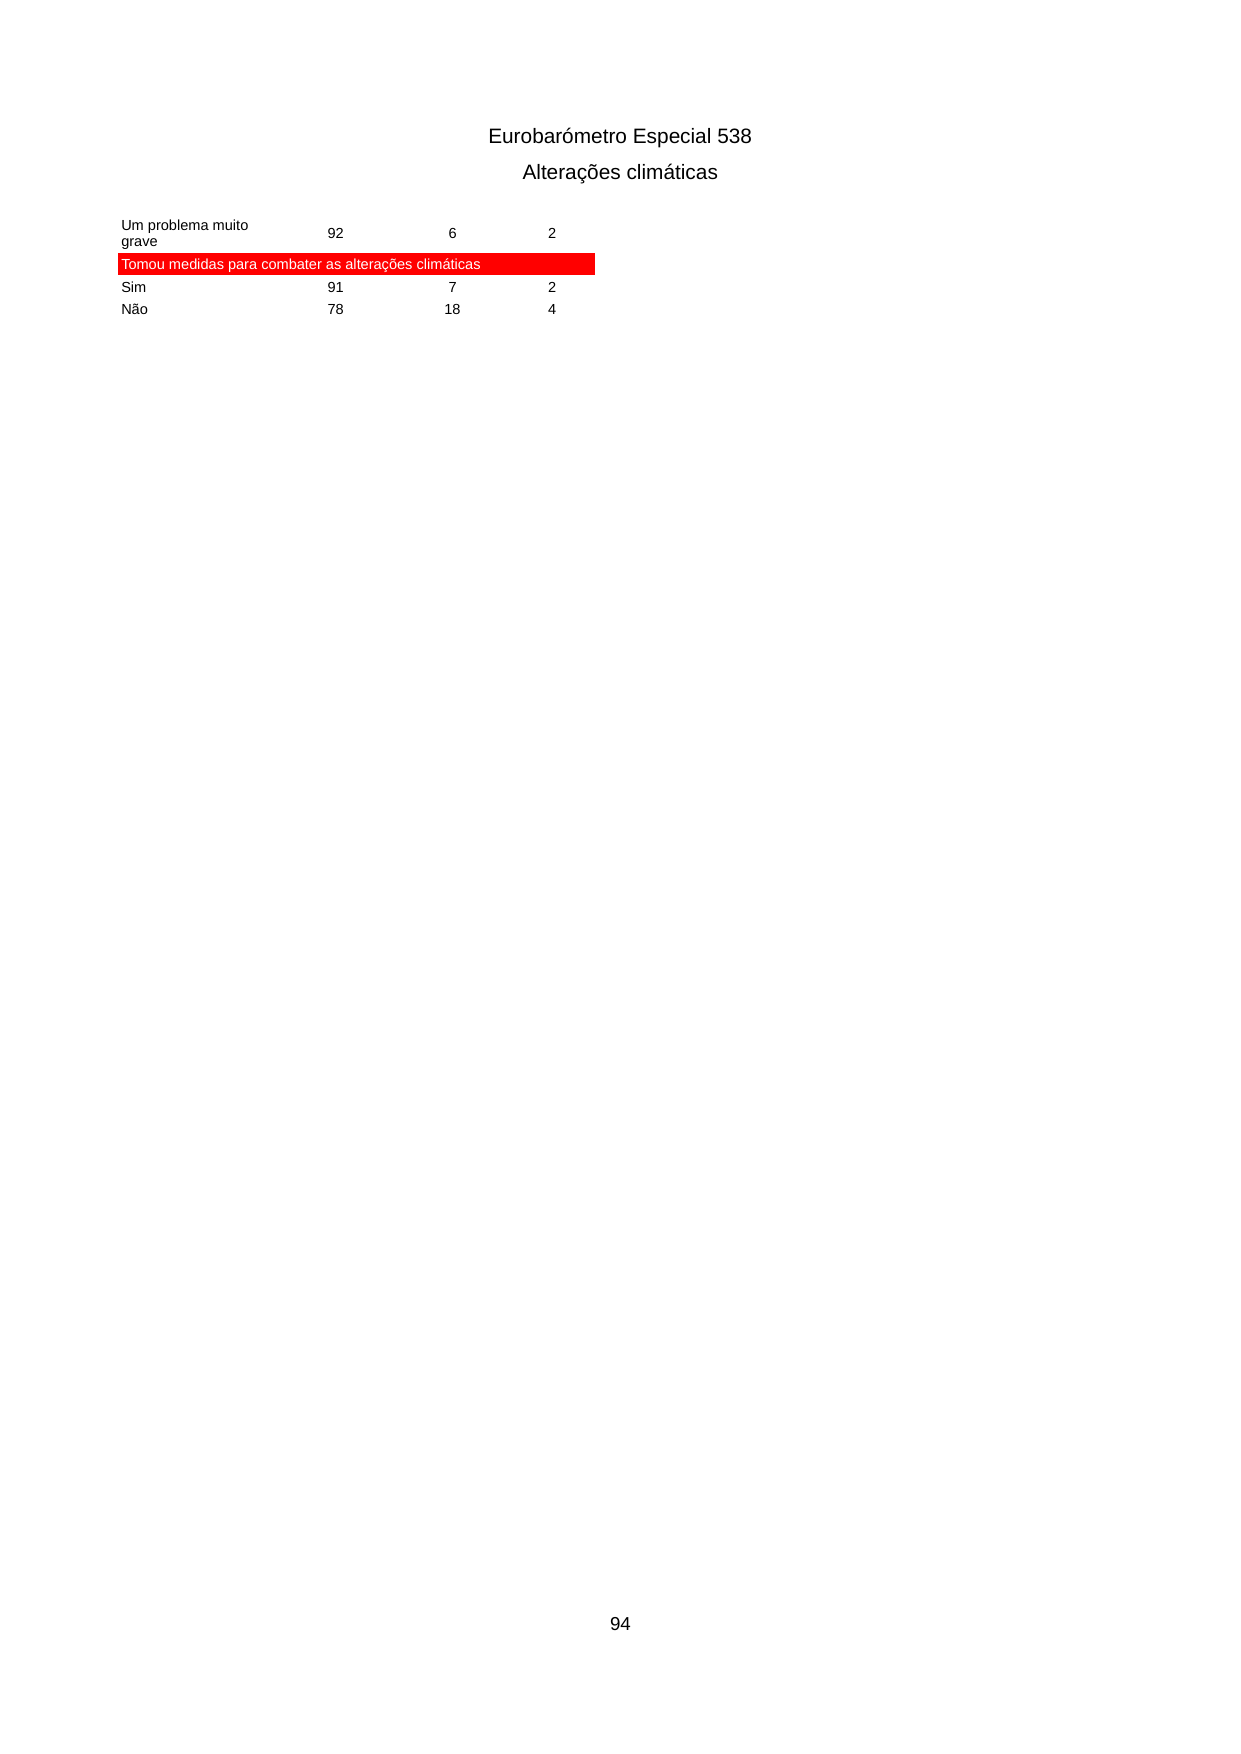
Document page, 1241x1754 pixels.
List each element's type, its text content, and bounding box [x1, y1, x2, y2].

table_cell 18 [393, 298, 512, 321]
table_cell [595, 253, 605, 275]
table_cell Tomou medidas para combater as alterações climáticas [118, 253, 595, 275]
table_cell Não [118, 298, 278, 321]
table_cell Sim [118, 275, 278, 298]
table_cell 2 [512, 275, 592, 298]
table_cell 91 [278, 275, 392, 298]
table_cell 78 [278, 298, 392, 321]
table_cell 2 [512, 213, 592, 253]
table_cell [592, 275, 605, 298]
table_cell [592, 298, 605, 321]
table_cell 4 [512, 298, 592, 321]
table_cell [592, 213, 605, 253]
table_cell 92 [278, 213, 392, 253]
table_cell 6 [393, 213, 512, 253]
table_cell Um problema muito grave [118, 213, 278, 253]
table_cell 7 [393, 275, 512, 298]
